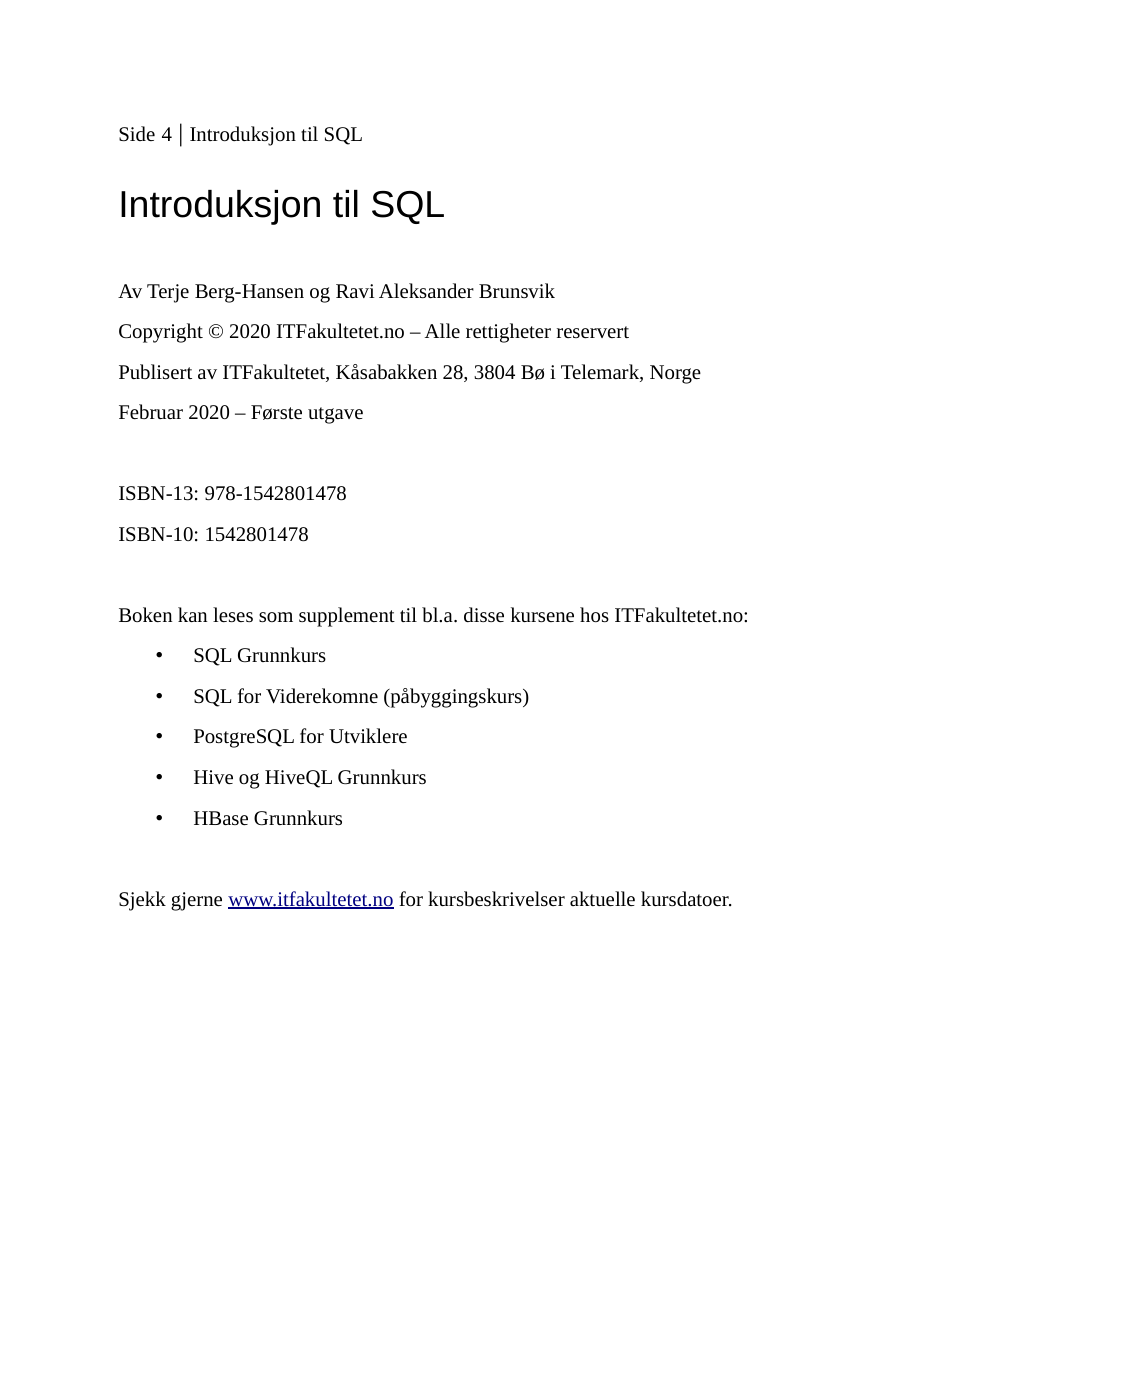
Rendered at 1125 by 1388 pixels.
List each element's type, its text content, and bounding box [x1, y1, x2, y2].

text Sjekk gjerne www.itfakultetet.no for kursbeskrivelser aktuelle kursdatoer. [118, 887, 1007, 911]
text Boken kan leses som supplement til bl.a. disse kursene hos ITFakultetet.no: [118, 603, 1007, 627]
text Februar 2020 – Første utgave [118, 400, 1007, 424]
list PostgreSQL for Utviklere [156, 724, 1007, 748]
subtitle Introduksjon til SQL [118, 183, 1007, 226]
list HBase Grunnkurs [156, 806, 1007, 829]
text ISBN-10: 1542801478 [118, 522, 1007, 546]
text ISBN-13: 978-1542801478 [118, 481, 1007, 505]
list Hive og HiveQL Grunnkurs [156, 765, 1007, 789]
text Publisert av ITFakultetet, Kåsabakken 28, 3804 Bø i Telemark, Norge [118, 360, 1007, 384]
text Copyright © 2020 ITFakultetet.no – Alle rettigheter reservert [118, 319, 1007, 343]
list SQL Grunnkurs [156, 643, 1007, 667]
list SQL for Viderekomne (påbyggingskurs) [156, 684, 1007, 708]
text Av Terje Berg-Hansen og Ravi Aleksander Brunsvik [118, 279, 1007, 303]
